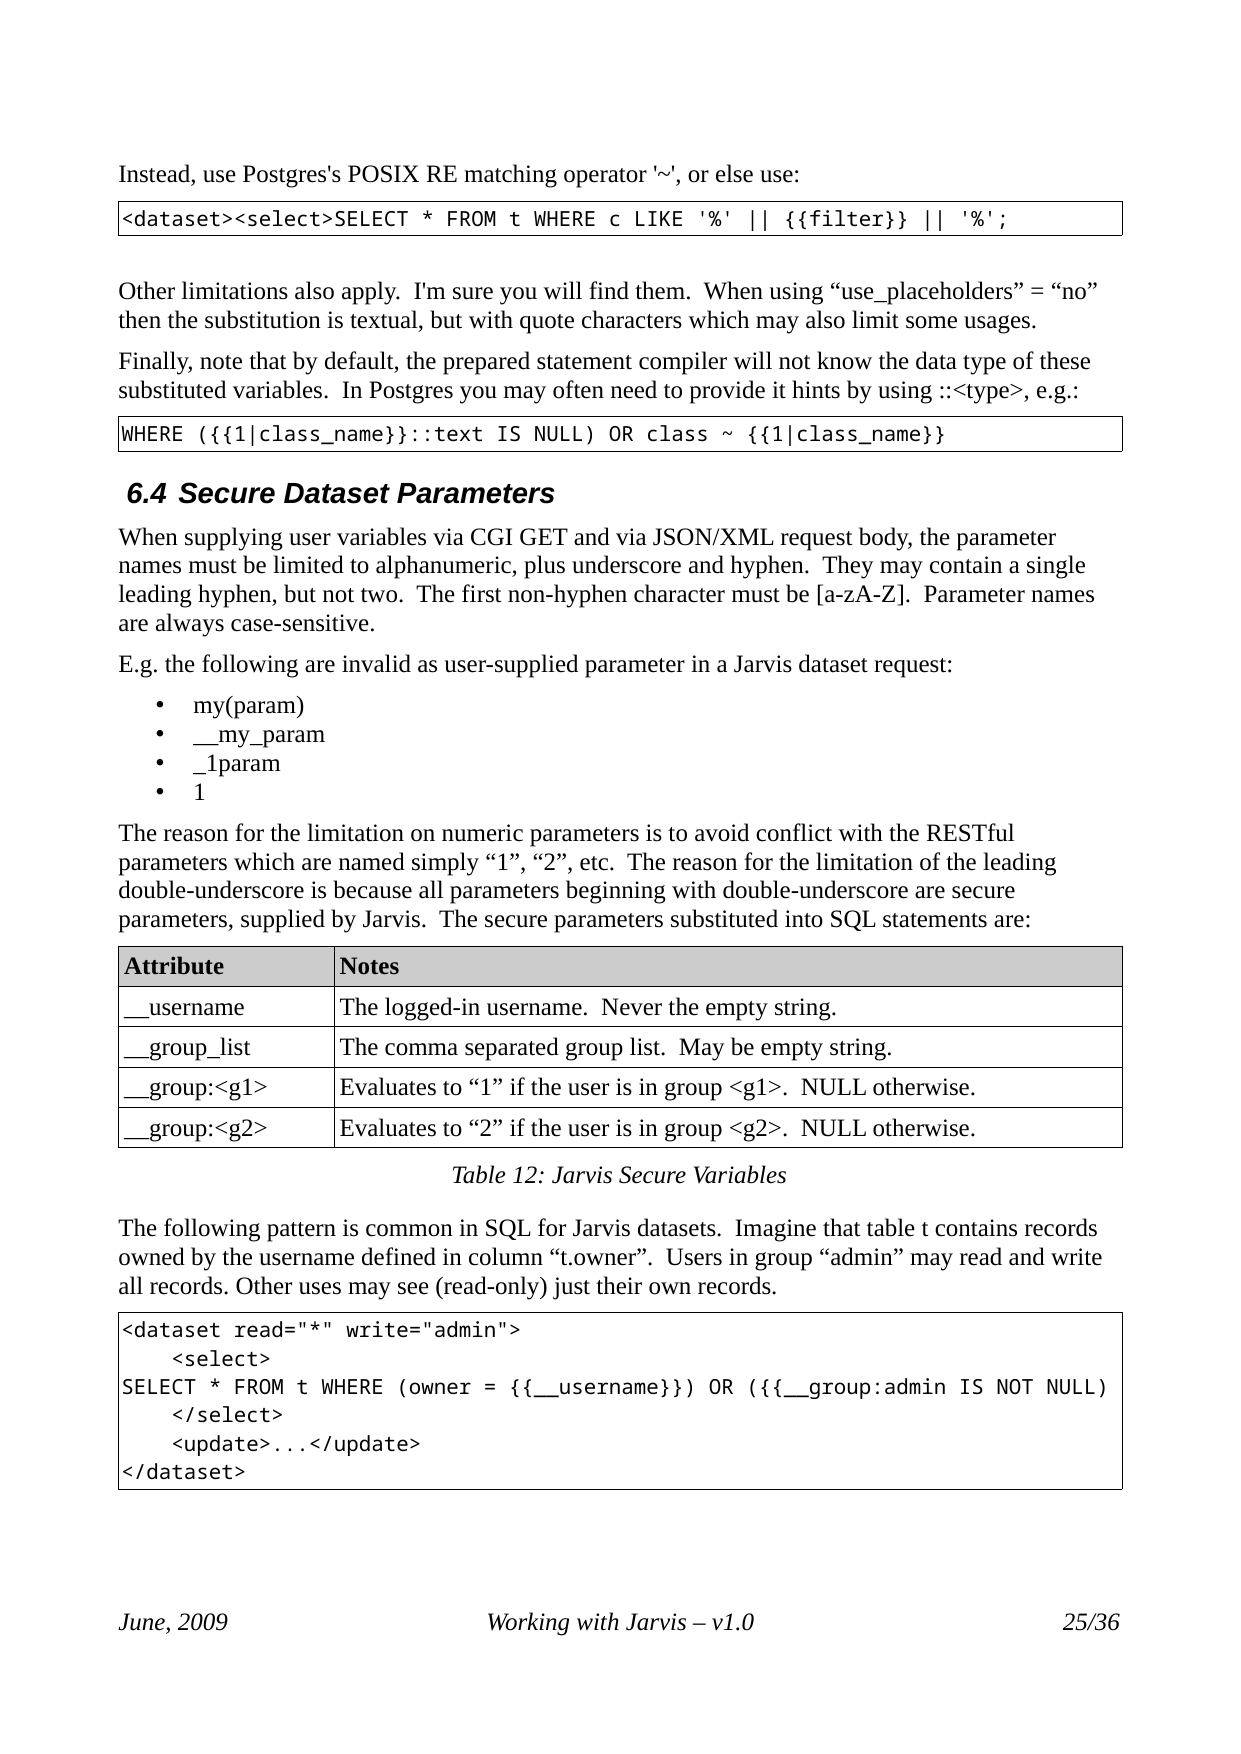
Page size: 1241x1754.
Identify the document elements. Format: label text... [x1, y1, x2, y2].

text WHERE ({{1|class_name}}::text IS NULL) OR class ~ {{1|class_name}} [119, 417, 1122, 451]
list my(param) [156, 691, 1122, 719]
table_header Notes [335, 947, 1122, 986]
table_cell __group:<g2> [119, 1108, 334, 1147]
table_cell __username [119, 987, 334, 1026]
text Table 12: Jarvis Secure Variables [118, 1160, 1122, 1188]
table_cell Evaluates to “1” if the user is in group <g1>. NULL otherwise. [335, 1068, 1122, 1107]
table_cell The logged-in username. Never the empty string. [335, 987, 1122, 1026]
text <dataset><select>SELECT * FROM t WHERE c LIKE '%' || {{filter}} || '%'; [119, 202, 1122, 235]
text Other limitations also apply. I'm sure you will find them. When using “use_placeholders” = “no” then the substitution is textual, but with quote characters which may also limit some usages. [118, 276, 1122, 334]
text <select> [119, 1341, 1122, 1369]
list _1param [156, 748, 1122, 777]
list __my_param [156, 719, 1122, 748]
text SELECT * FROM t WHERE (owner = {{__username}}) OR ({{__group:admin IS NOT NULL) [119, 1369, 1122, 1398]
table_cell The comma separated group list. May be empty string. [335, 1027, 1122, 1067]
text The reason for the limitation on numeric parameters is to avoid conflict with the RESTful parameters which are named simply “1”, “2”, etc. The reason for the limitation of the leading double-underscore is because all parameters beginning with double-underscore are secure parameters, supplied by Jarvis. The secure parameters substituted into SQL statements are: [118, 818, 1122, 933]
text The following pattern is common in SQL for Jarvis datasets. Imagine that table t contains records owned by the username defined in column “t.owner”. Users in group “admin” may read and write all records. Other uses may see (read-only) just their own records. [118, 1213, 1122, 1300]
text </select> [119, 1398, 1122, 1426]
text <dataset read="*" write="admin"> [119, 1313, 1122, 1341]
table_cell __group_list [119, 1027, 334, 1067]
table_cell Evaluates to “2” if the user is in group <g2>. NULL otherwise. [335, 1108, 1122, 1147]
list 1 [156, 777, 1122, 806]
text When supplying user variables via CGI GET and via JSON/XML request body, the parameter names must be limited to alphanumeric, plus underscore and hyphen. They may contain a single leading hyphen, but not two. The first non-hyphen character must be [a-zA-Z]. Parameter names are always case-sensitive. [118, 522, 1122, 637]
table_header Attribute [119, 947, 334, 986]
text E.g. the following are invalid as user-supplied parameter in a Jarvis dataset request: [118, 649, 1122, 678]
text Instead, use Postgres's POSIX RE matching operator '~', or else use: [118, 159, 1122, 188]
subtitle Secure Dataset Parameters [118, 476, 1122, 509]
text <update>...</update> [119, 1426, 1122, 1454]
text </dataset> [119, 1454, 1122, 1489]
table_cell __group:<g1> [119, 1068, 334, 1107]
text Finally, note that by default, the prepared statement compiler will not know the data type of these substituted variables. In Postgres you may often need to provide it hints by using ::<type>, e.g.: [118, 346, 1122, 404]
